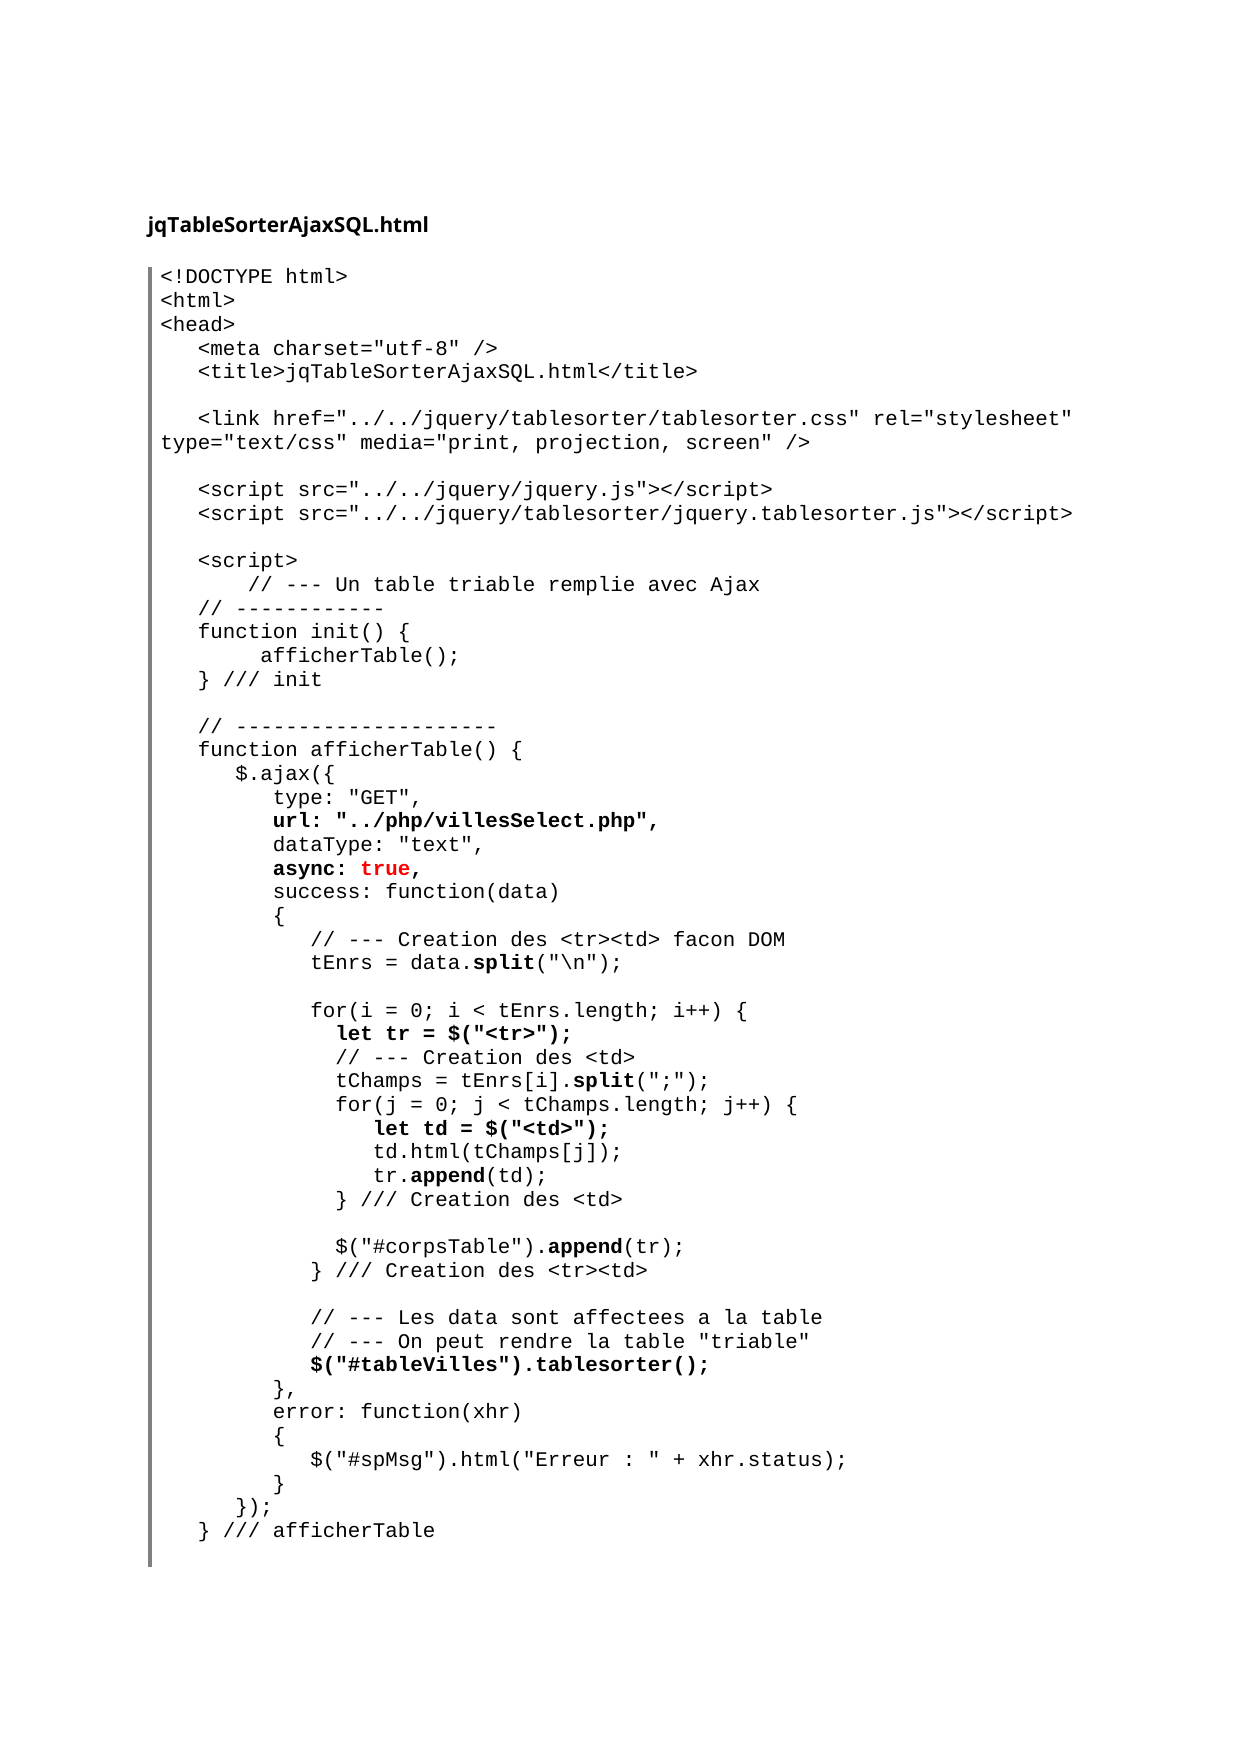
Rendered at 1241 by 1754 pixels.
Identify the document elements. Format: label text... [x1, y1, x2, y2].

text <html> [152, 290, 1092, 314]
text <title>jqTableSorterAjaxSQL.html</title> [152, 361, 1092, 385]
text type: "GET", [152, 787, 1092, 810]
text tEnrs = data.split("\n"); [152, 952, 1092, 976]
text } [152, 1472, 1092, 1496]
text } /// Creation des <td> [152, 1189, 1092, 1212]
text tr.append(td); [152, 1165, 1092, 1189]
text success: function(data) [152, 881, 1092, 905]
text $("#corpsTable").append(tr); [152, 1236, 1092, 1260]
text <script> [152, 550, 1092, 574]
text }); [152, 1496, 1092, 1520]
text <head> [152, 314, 1092, 337]
text tChamps = tEnrs[i].split(";"); [152, 1071, 1092, 1094]
text { [152, 1425, 1092, 1449]
text // ------------ [152, 598, 1092, 621]
text }, [152, 1378, 1092, 1402]
text // --- Les data sont affectees a la table [152, 1307, 1092, 1331]
text let td = $("<td>"); [152, 1118, 1092, 1141]
text } /// Creation des <tr><td> [152, 1260, 1092, 1283]
text url: "../php/villesSelect.php", [152, 810, 1092, 834]
text } /// afficherTable [152, 1520, 1092, 1543]
text <meta charset="utf-8" /> [152, 337, 1092, 361]
text // --- Creation des <tr><td> facon DOM [152, 929, 1092, 952]
text <script src="../../jquery/jquery.js"></script> [152, 479, 1092, 503]
text jqTableSorterAjaxSQL.html [148, 210, 1092, 238]
text afficherTable(); [152, 645, 1092, 668]
text } /// init [152, 668, 1092, 692]
text function afficherTable() { [152, 739, 1092, 763]
text { [152, 905, 1092, 929]
text $("#spMsg").html("Erreur : " + xhr.status); [152, 1449, 1092, 1472]
text $("#tableVilles").tablesorter(); [152, 1354, 1092, 1378]
text dataType: "text", [152, 834, 1092, 858]
text // --- On peut rendre la table "triable" [152, 1331, 1092, 1354]
text $.ajax({ [152, 763, 1092, 787]
text for(j = 0; j < tChamps.length; j++) { [152, 1094, 1092, 1118]
text // --- Un table triable remplie avec Ajax [152, 574, 1092, 598]
text function init() { [152, 621, 1092, 645]
text <script src="../../jquery/tablesorter/jquery.tablesorter.js"></script> [152, 503, 1092, 527]
text // --------------------- [152, 716, 1092, 739]
text // --- Creation des <td> [152, 1047, 1092, 1071]
text async: true, [152, 858, 1092, 881]
text <!DOCTYPE html> [152, 267, 1092, 290]
text <link href="../../jquery/tablesorter/tablesorter.css" rel="stylesheet" type="text/css" media="print, projection, screen" /> [152, 408, 1092, 456]
text error: function(xhr) [152, 1402, 1092, 1425]
text for(i = 0; i < tEnrs.length; i++) { [152, 999, 1092, 1023]
text td.html(tChamps[j]); [152, 1141, 1092, 1165]
text let tr = $("<tr>"); [152, 1023, 1092, 1047]
